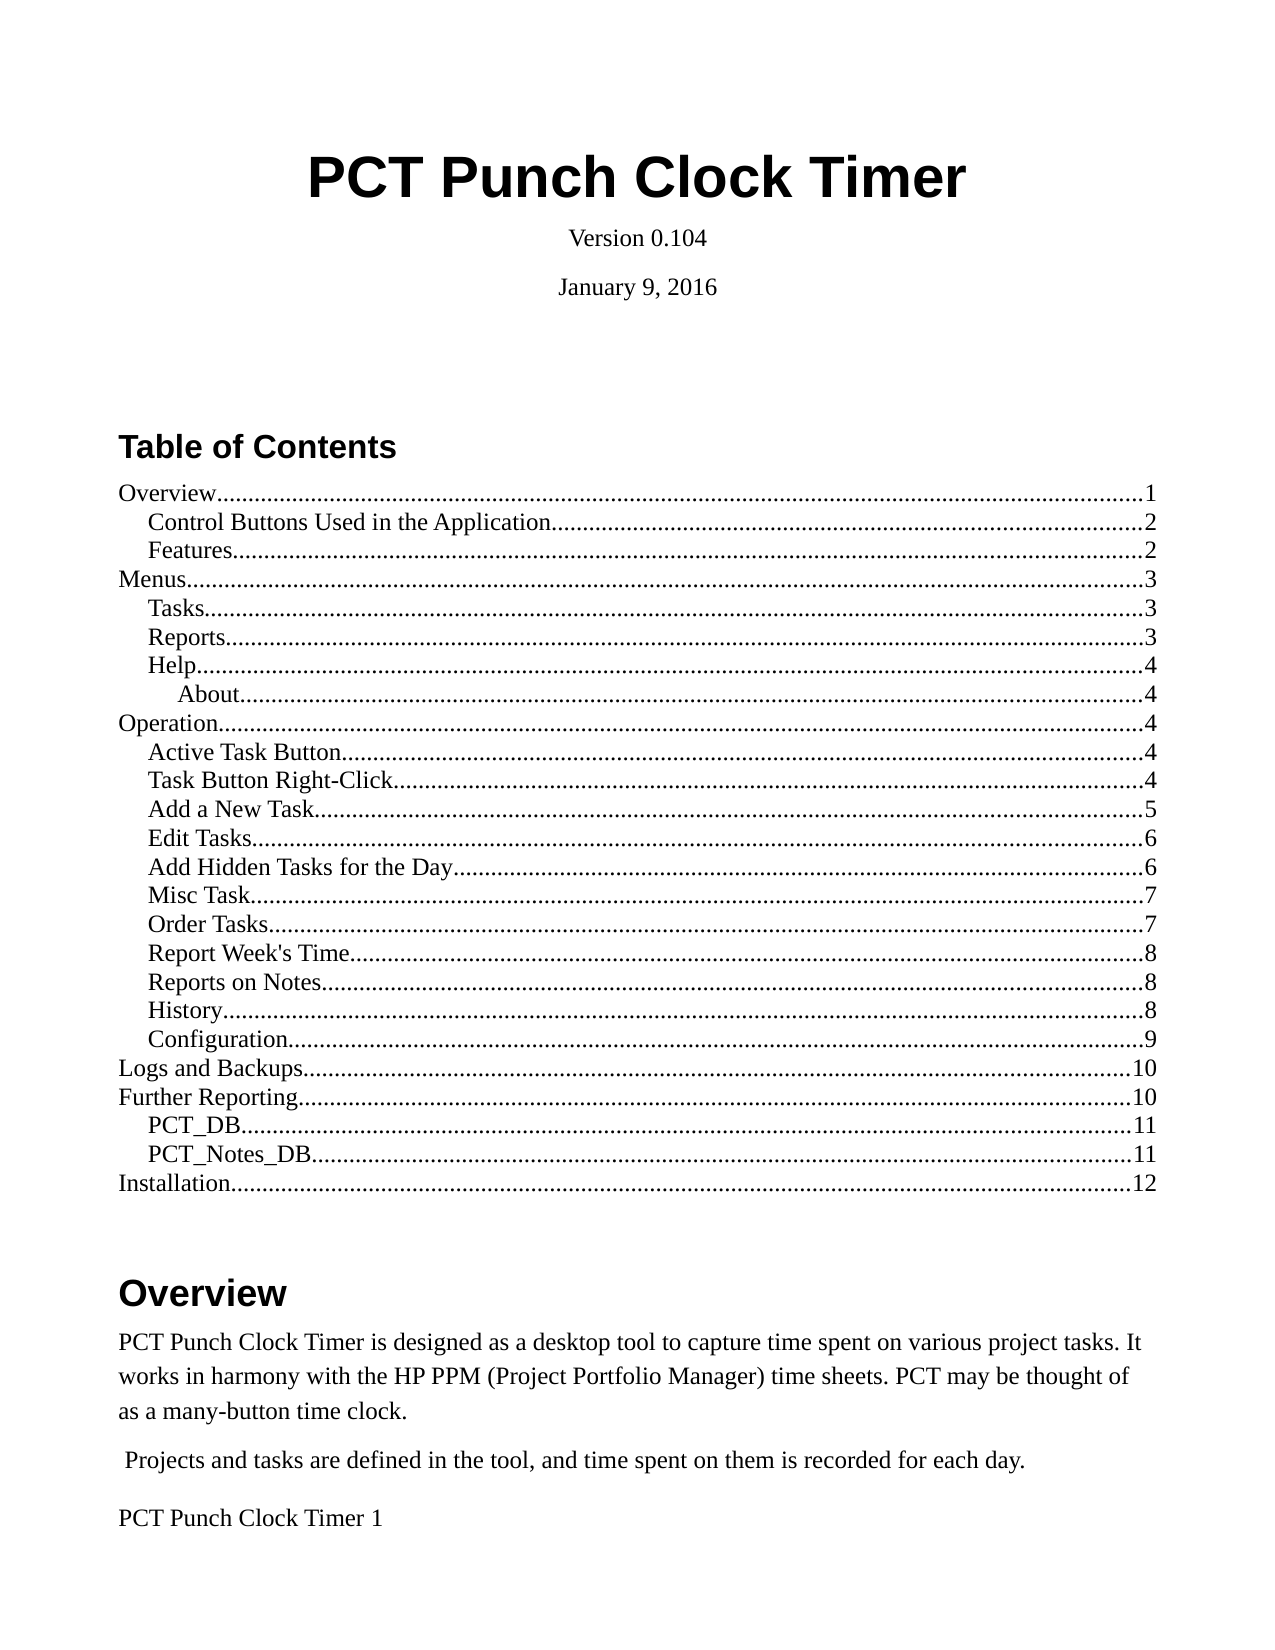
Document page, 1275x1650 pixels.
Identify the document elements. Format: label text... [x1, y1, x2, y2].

text Tasks 3 [148, 593, 1157, 622]
text About 4 [177, 679, 1157, 708]
title PCT Punch Clock Timer [118, 143, 1157, 210]
text Logs and Backups 10 [118, 1053, 1157, 1082]
text January 9, 2016 [118, 272, 1157, 301]
text Reports 3 [148, 622, 1157, 650]
text Projects and tasks are defined in the tool, and time spent on them is recorded for each day. [118, 1445, 1157, 1474]
text PCT Punch Clock Timer is designed as a desktop tool to capture time spent on various project tasks. It works in harmony with the HP PPM (Project Portfolio Manager) time sheets. PCT may be thought of as a many-button time clock. [118, 1327, 1157, 1424]
text Further Reporting 10 [118, 1082, 1157, 1110]
text Reports on Notes 8 [148, 967, 1157, 995]
text Control Buttons Used in the Application 2 [148, 507, 1157, 535]
text Version 0.104 [118, 223, 1157, 251]
text Active Task Button 4 [148, 737, 1157, 765]
subtitle Overview [118, 1271, 1157, 1314]
text Misc Task 7 [148, 880, 1157, 909]
text Order Tasks 7 [148, 909, 1157, 938]
text Menus 3 [118, 564, 1157, 593]
text Configuration 9 [148, 1024, 1157, 1053]
text History 8 [148, 995, 1157, 1024]
text PCT_Notes_DB 11 [148, 1139, 1157, 1168]
text Operation 4 [118, 708, 1157, 737]
text Report Week's Time 8 [148, 938, 1157, 967]
text Add Hidden Tasks for the Day 6 [148, 852, 1157, 880]
text PCT_DB 11 [148, 1110, 1157, 1139]
text Overview 1 [118, 478, 1157, 507]
text Installation 12 [118, 1168, 1157, 1197]
subtitle Table of Contents [118, 427, 1157, 465]
text Features 2 [148, 535, 1157, 564]
text Add a New Task 5 [148, 794, 1157, 823]
text Task Button Right-Click 4 [148, 765, 1157, 794]
text Edit Tasks 6 [148, 823, 1157, 852]
text Help 4 [148, 650, 1157, 679]
